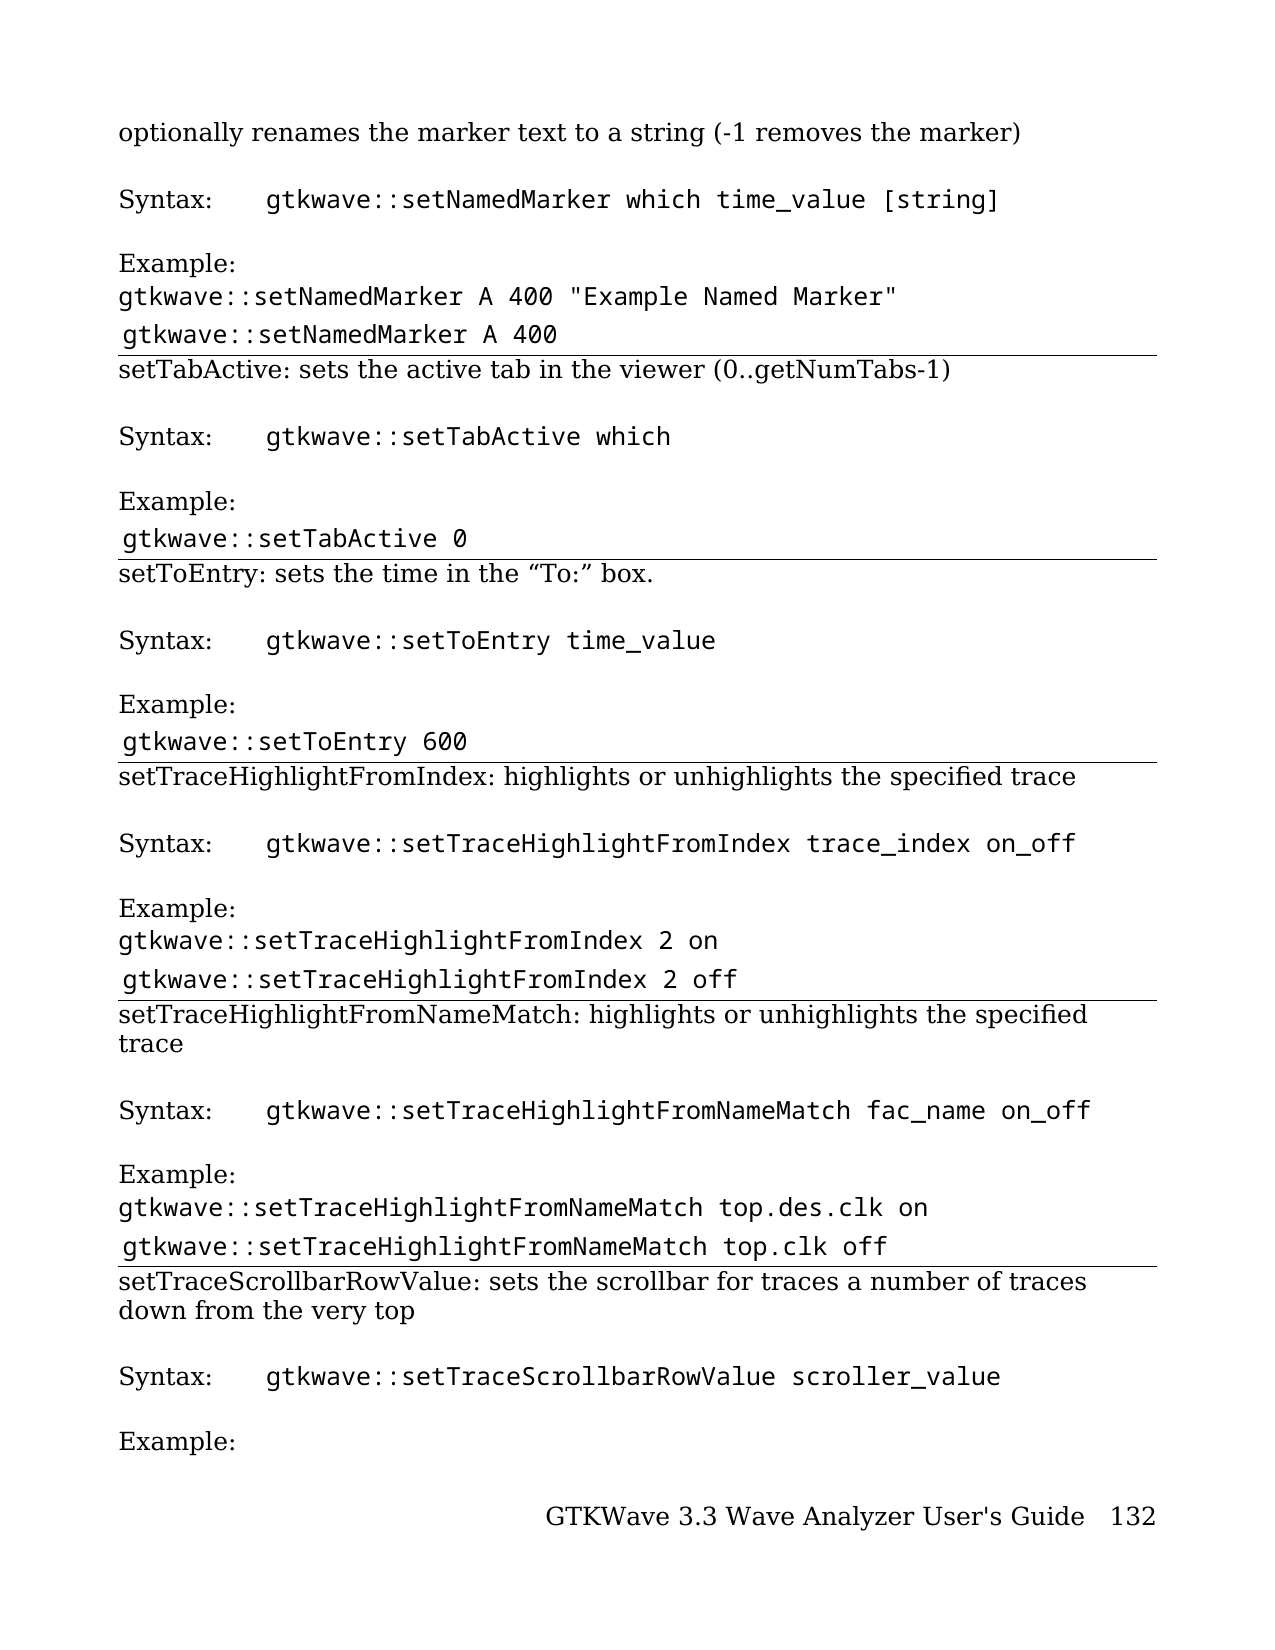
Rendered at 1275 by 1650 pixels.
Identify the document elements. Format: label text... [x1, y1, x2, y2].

text Syntax: gtkwave::setTraceHighlightFromIndex trace_index on_off [118, 826, 1157, 860]
text Example: [118, 1161, 1157, 1190]
text gtkwave::setNamedMarker A 400 "Example Named Marker" [118, 279, 1157, 313]
text gtkwave::setTraceHighlightFromIndex 2 off [118, 957, 1157, 1000]
text Syntax: gtkwave::setTabActive which [118, 419, 1157, 453]
text setToEntry: sets the time in the “To:” box. [118, 560, 1157, 588]
text Example: [118, 487, 1157, 516]
text gtkwave::setTraceHighlightFromNameMatch top.des.clk on [118, 1190, 1157, 1224]
text Example: [118, 249, 1157, 279]
text gtkwave::setToEntry 600 [118, 719, 1157, 762]
text gtkwave::setNamedMarker A 400 [118, 313, 1157, 355]
text Syntax: gtkwave::setTraceScrollbarRowValue scroller_value [118, 1359, 1157, 1393]
text Example: [118, 894, 1157, 923]
text gtkwave::setTabActive 0 [118, 516, 1157, 559]
text Example: [118, 690, 1157, 719]
text Syntax: gtkwave::setTraceHighlightFromNameMatch fac_name on_off [118, 1092, 1157, 1126]
text optionally renames the marker text to a string (-1 removes the marker) [118, 118, 1157, 147]
text gtkwave::setTraceHighlightFromIndex 2 on [118, 923, 1157, 957]
text setTraceHighlightFromIndex: highlights or unhighlights the specified trace [118, 763, 1157, 792]
text Example: [118, 1427, 1157, 1456]
text setTabActive: sets the active tab in the viewer (0..getNumTabs-1) [118, 356, 1157, 385]
text setTraceScrollbarRowValue: sets the scrollbar for traces a number of traces down from the very top [118, 1267, 1157, 1325]
text Syntax: gtkwave::setNamedMarker which time_value [string] [118, 181, 1157, 215]
text setTraceHighlightFromNameMatch: highlights or unhighlights the specified trace [118, 1001, 1157, 1058]
text Syntax: gtkwave::setToEntry time_value [118, 622, 1157, 656]
text gtkwave::setTraceHighlightFromNameMatch top.clk off [118, 1224, 1157, 1266]
